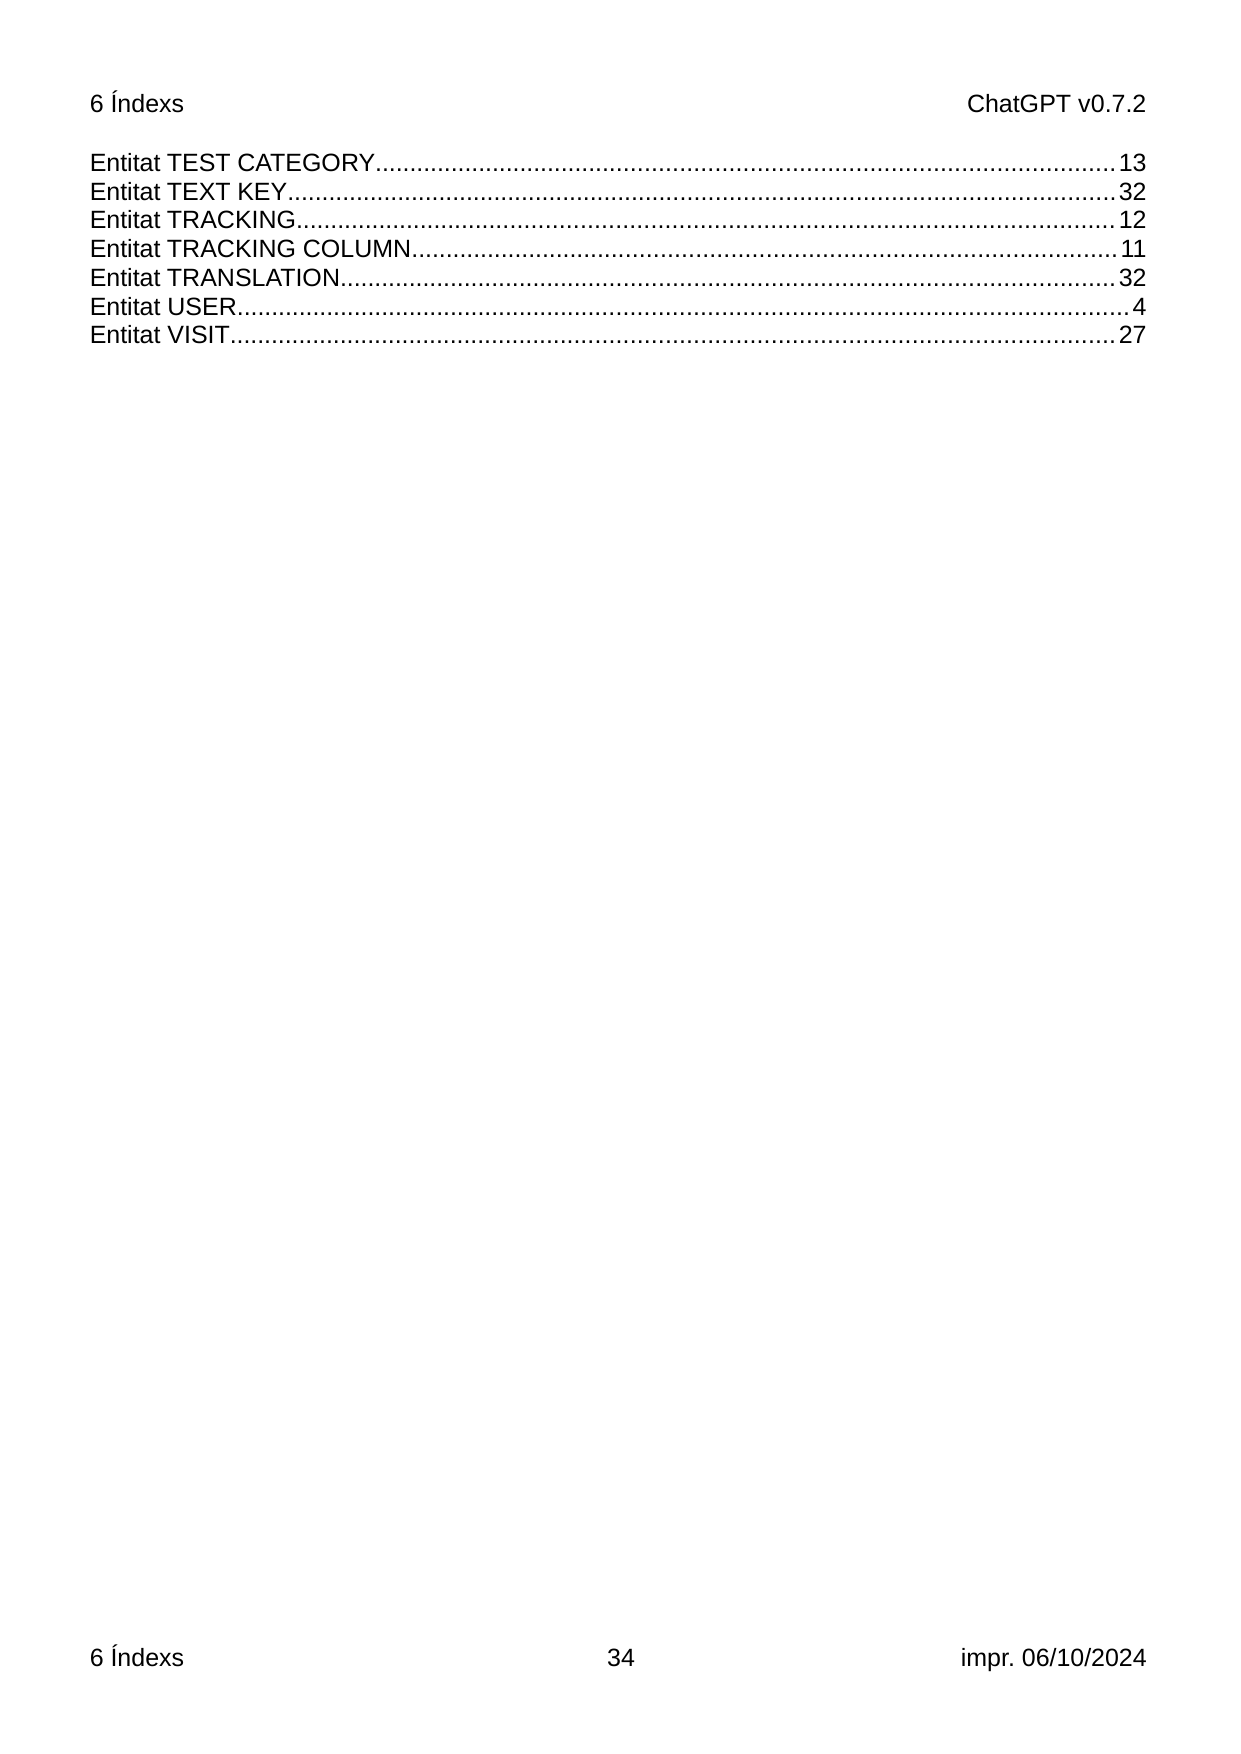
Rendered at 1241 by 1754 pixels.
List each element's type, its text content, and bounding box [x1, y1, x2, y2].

text Entitat TRANSLATION 32 [89, 263, 1146, 291]
text Entitat USER 4 [89, 291, 1146, 320]
text Entitat VISIT 27 [89, 320, 1146, 349]
text Entitat TRACKING COLUMN 11 [89, 234, 1146, 263]
text Entitat TEST CATEGORY 13 [89, 148, 1146, 176]
text Entitat TEXT KEY 32 [89, 176, 1146, 205]
text Entitat TRACKING 12 [89, 205, 1146, 234]
